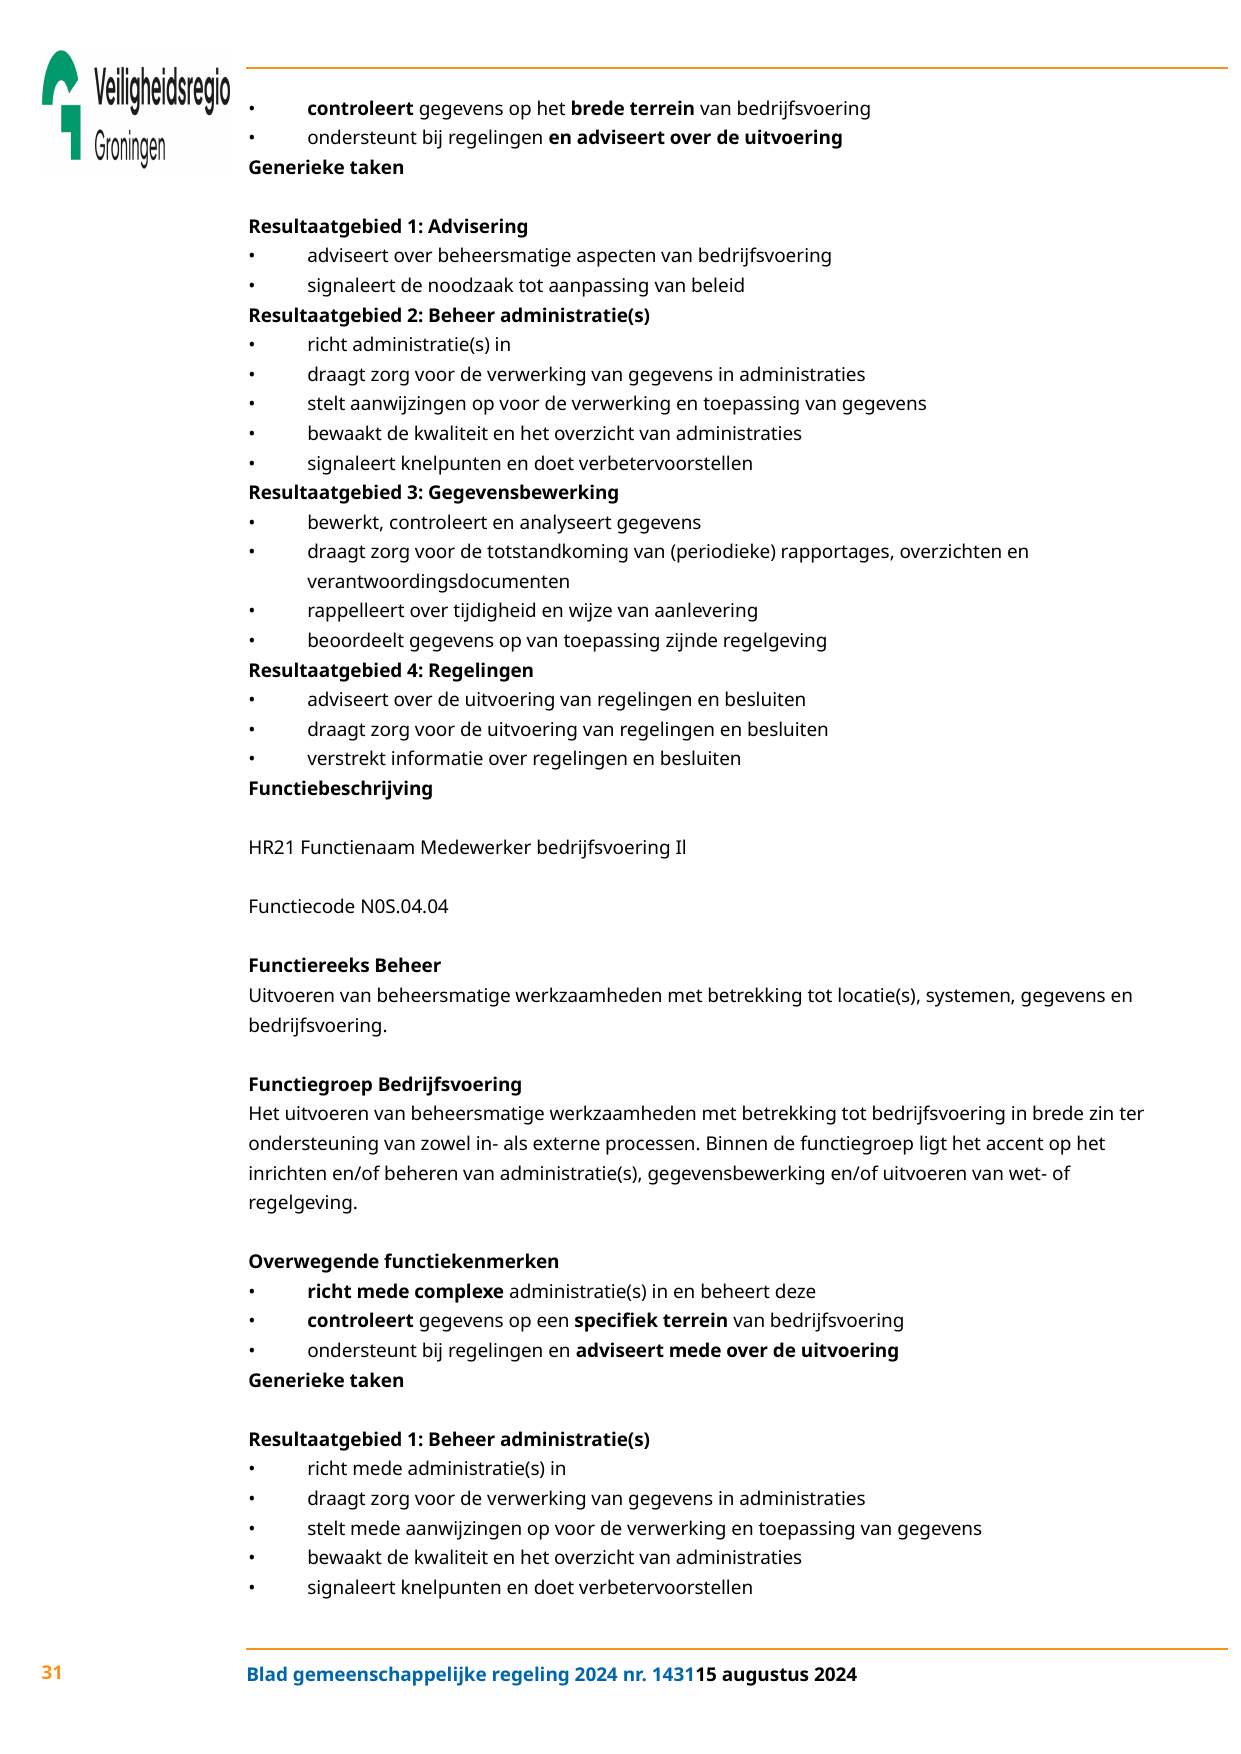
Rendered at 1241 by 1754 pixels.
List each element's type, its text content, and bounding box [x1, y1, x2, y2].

text Resultaatgebied 4: Regelingen [248, 657, 1152, 683]
list controleert gegevens op het brede terrein van bedrijfsvoering [248, 95, 1152, 121]
picture [41, 47, 231, 172]
text Functiebeschrijving [248, 775, 1152, 801]
list richt mede complexe administratie(s) in en beheert deze [248, 1278, 1152, 1304]
text Overwegende functiekenmerken [248, 1248, 1152, 1274]
list beoordeelt gegevens op van toepassing zijnde regelgeving [248, 627, 1152, 653]
list stelt aanwijzingen op voor de verwerking en toepassing van gegevens [248, 391, 1152, 416]
list ondersteunt bij regelingen en adviseert over de uitvoering [248, 124, 1152, 150]
list draagt zorg voor de totstandkoming van (periodieke) rapportages, overzichten en verantwoordingsdocumenten [248, 538, 1152, 594]
list signaleert knelpunten en doet verbetervoorstellen [248, 1574, 1152, 1600]
list signaleert de noodzaak tot aanpassing van beleid [248, 272, 1152, 298]
text Functiereeks Beheer [248, 953, 1152, 978]
text Resultaatgebied 1: Advisering [248, 213, 1152, 239]
list adviseert over de uitvoering van regelingen en besluiten [248, 686, 1152, 712]
text Resultaatgebied 1: Beheer administratie(s) [248, 1426, 1152, 1452]
text Generieke taken [248, 154, 1152, 180]
list richt mede administratie(s) in [248, 1456, 1152, 1481]
text Resultaatgebied 2: Beheer administratie(s) [248, 302, 1152, 328]
text Generieke taken [248, 1367, 1152, 1393]
list draagt zorg voor de verwerking van gegevens in administraties [248, 1485, 1152, 1511]
list bewaakt de kwaliteit en het overzicht van administraties [248, 1544, 1152, 1570]
text HR21 Functienaam Medewerker bedrijfsvoering Il [248, 834, 1152, 860]
list bewaakt de kwaliteit en het overzicht van administraties [248, 420, 1152, 446]
text Het uitvoeren van beheersmatige werkzaamheden met betrekking tot bedrijfsvoering in brede zin ter ondersteuning van zowel in- als externe processen. Binnen de functiegroep ligt het accent op het inrichten en/of beheren van administratie(s), gegevensbewerking en/of uitvoeren van wet- of regelgeving. [248, 1101, 1152, 1215]
list ondersteunt bij regelingen en adviseert mede over de uitvoering [248, 1337, 1152, 1363]
list adviseert over beheersmatige aspecten van bedrijfsvoering [248, 243, 1152, 268]
list bewerkt, controleert en analyseert gegevens [248, 509, 1152, 535]
list stelt mede aanwijzingen op voor de verwerking en toepassing van gegevens [248, 1515, 1152, 1541]
list controleert gegevens op een specifiek terrein van bedrijfsvoering [248, 1308, 1152, 1333]
text Functiecode N0S.04.04 [248, 893, 1152, 919]
text Uitvoeren van beheersmatige werkzaamheden met betrekking tot locatie(s), systemen, gegevens en bedrijfsvoering. [248, 982, 1152, 1038]
list draagt zorg voor de uitvoering van regelingen en besluiten [248, 716, 1152, 742]
list signaleert knelpunten en doet verbetervoorstellen [248, 450, 1152, 476]
list draagt zorg voor de verwerking van gegevens in administraties [248, 361, 1152, 387]
list rappelleert over tijdigheid en wijze van aanlevering [248, 598, 1152, 623]
text Resultaatgebied 3: Gegevensbewerking [248, 479, 1152, 505]
text Functiegroep Bedrijfsvoering [248, 1071, 1152, 1097]
list richt administratie(s) in [248, 331, 1152, 357]
list verstrekt informatie over regelingen en besluiten [248, 746, 1152, 771]
